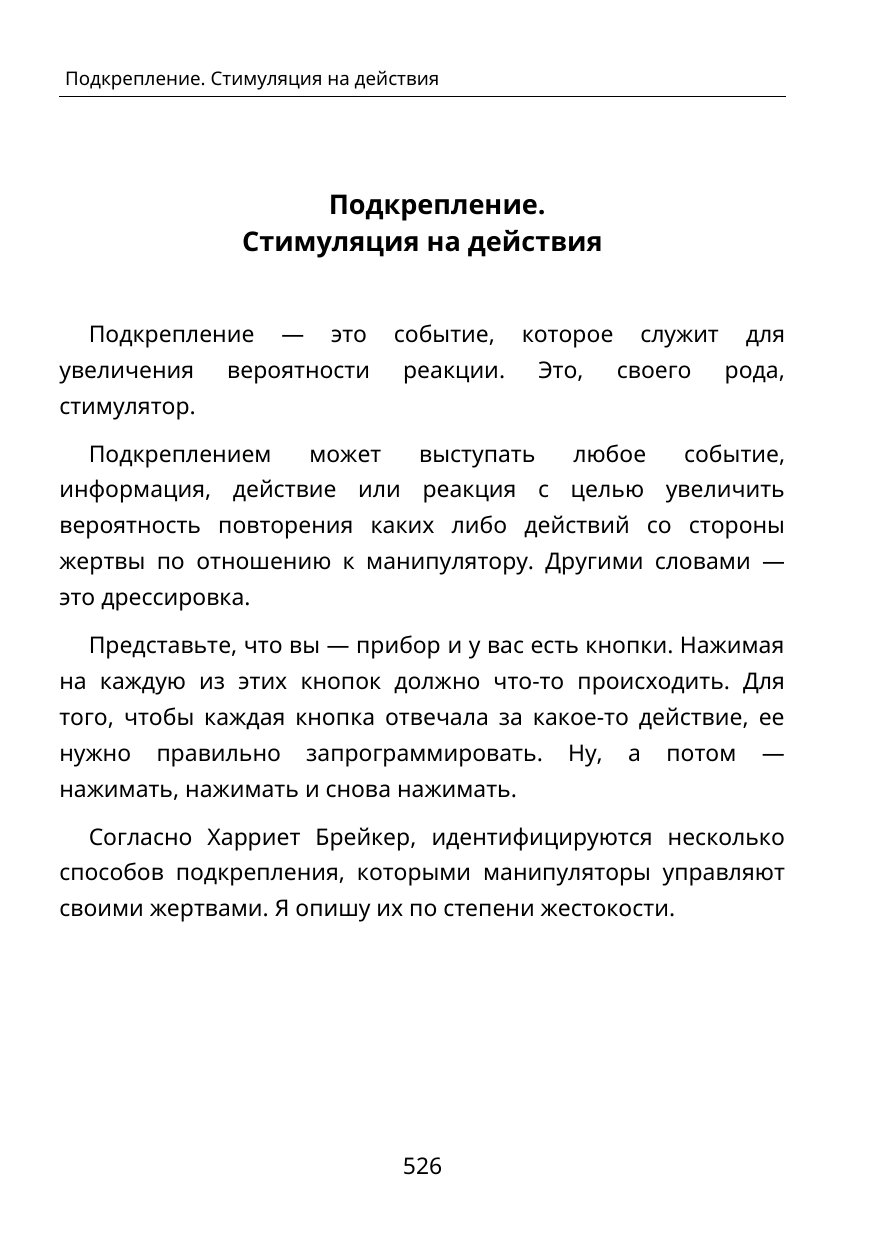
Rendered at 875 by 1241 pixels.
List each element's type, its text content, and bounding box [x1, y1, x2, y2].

subtitle Подкрепление. Стимуляция на действия [59, 185, 786, 259]
text Согласно Харриет Брейкер, идентифицируются несколько способов подкрепления, которыми манипуляторы управляют своими жертвами. Я опишу их по степени жестокости. [59, 820, 786, 923]
text Подкрепление — это событие, которое служит для увеличения вероятности реакции. Это, своего рода, стимулятор. [59, 318, 786, 421]
text Представьте, что вы — прибор и у вас есть кнопки. Нажимая на каждую из этих кнопок должно что-то происходить. Для того, чтобы каждая кнопка отвечала за какое-то действие, ее нужно правильно запрограммировать. Ну, а потом — нажимать, нажимать и снова нажимать. [59, 629, 786, 804]
text Подкреплением может выступать любое событие, информация, действие или реакция с целью увеличить вероятность повторения каких либо действий со стороны жертвы по отношению к манипулятору. Другими словами — это дрессировка. [59, 437, 786, 612]
